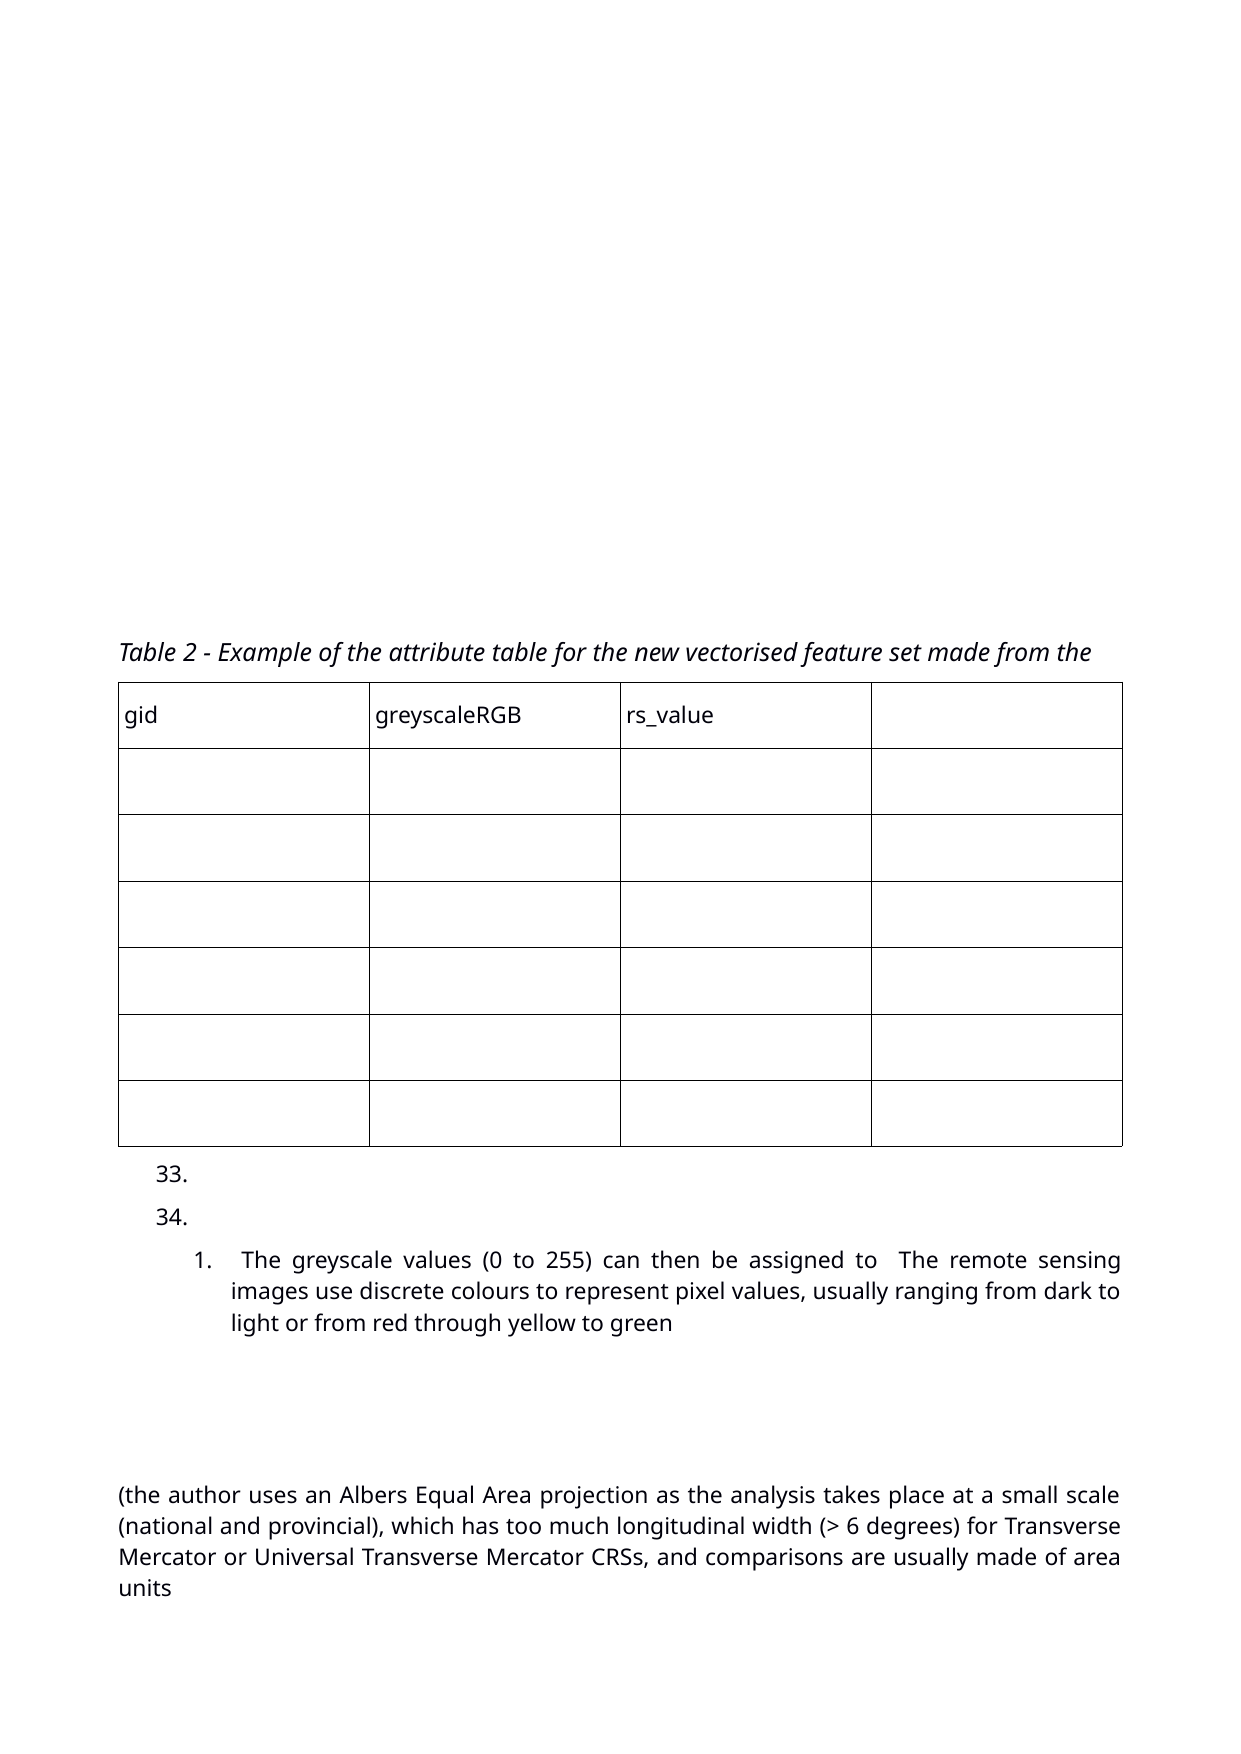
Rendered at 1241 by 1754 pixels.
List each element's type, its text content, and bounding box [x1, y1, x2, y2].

table_cell [621, 815, 871, 881]
table_cell [621, 948, 871, 1013]
table_cell [872, 749, 1122, 814]
table_cell [119, 1015, 369, 1080]
table_cell [370, 815, 620, 881]
table_header greyscaleRGB [370, 683, 620, 748]
table_cell [872, 1015, 1122, 1080]
table_cell [872, 948, 1122, 1013]
text Table 1 - Example of the attribute table for the new vectorised feature set made from the [118, 635, 1122, 669]
table_cell [119, 815, 369, 881]
table_cell [872, 815, 1122, 881]
table_cell [621, 1015, 871, 1080]
table_cell [370, 948, 620, 1013]
table_cell [872, 882, 1122, 947]
text (the author uses an Albers Equal Area projection as the analysis takes place at a small scale (national and provincial), which has too much longitudinal width (> 6 degrees) for Transverse Mercator or Universal Transverse Mercator CRSs, and comparisons are usually made of area units [118, 1479, 1122, 1604]
table_cell [119, 948, 369, 1013]
table_cell [119, 1081, 369, 1146]
table_header rs_value [621, 683, 871, 748]
table_header [872, 683, 1122, 748]
table_cell [370, 1081, 620, 1146]
table_cell [621, 749, 871, 814]
list The greyscale values (0 to 255) can then be assigned to The remote sensing images use discrete colours to represent pixel values, usually ranging from dark to light or from red through yellow to green [193, 1244, 1122, 1338]
table_header gid [119, 683, 369, 748]
table_cell [370, 882, 620, 947]
table_cell [621, 882, 871, 947]
table_cell [621, 1081, 871, 1146]
table_cell [119, 749, 369, 814]
table_cell [370, 749, 620, 814]
table_cell [872, 1081, 1122, 1146]
table_cell [119, 882, 369, 947]
table_cell [370, 1015, 620, 1080]
